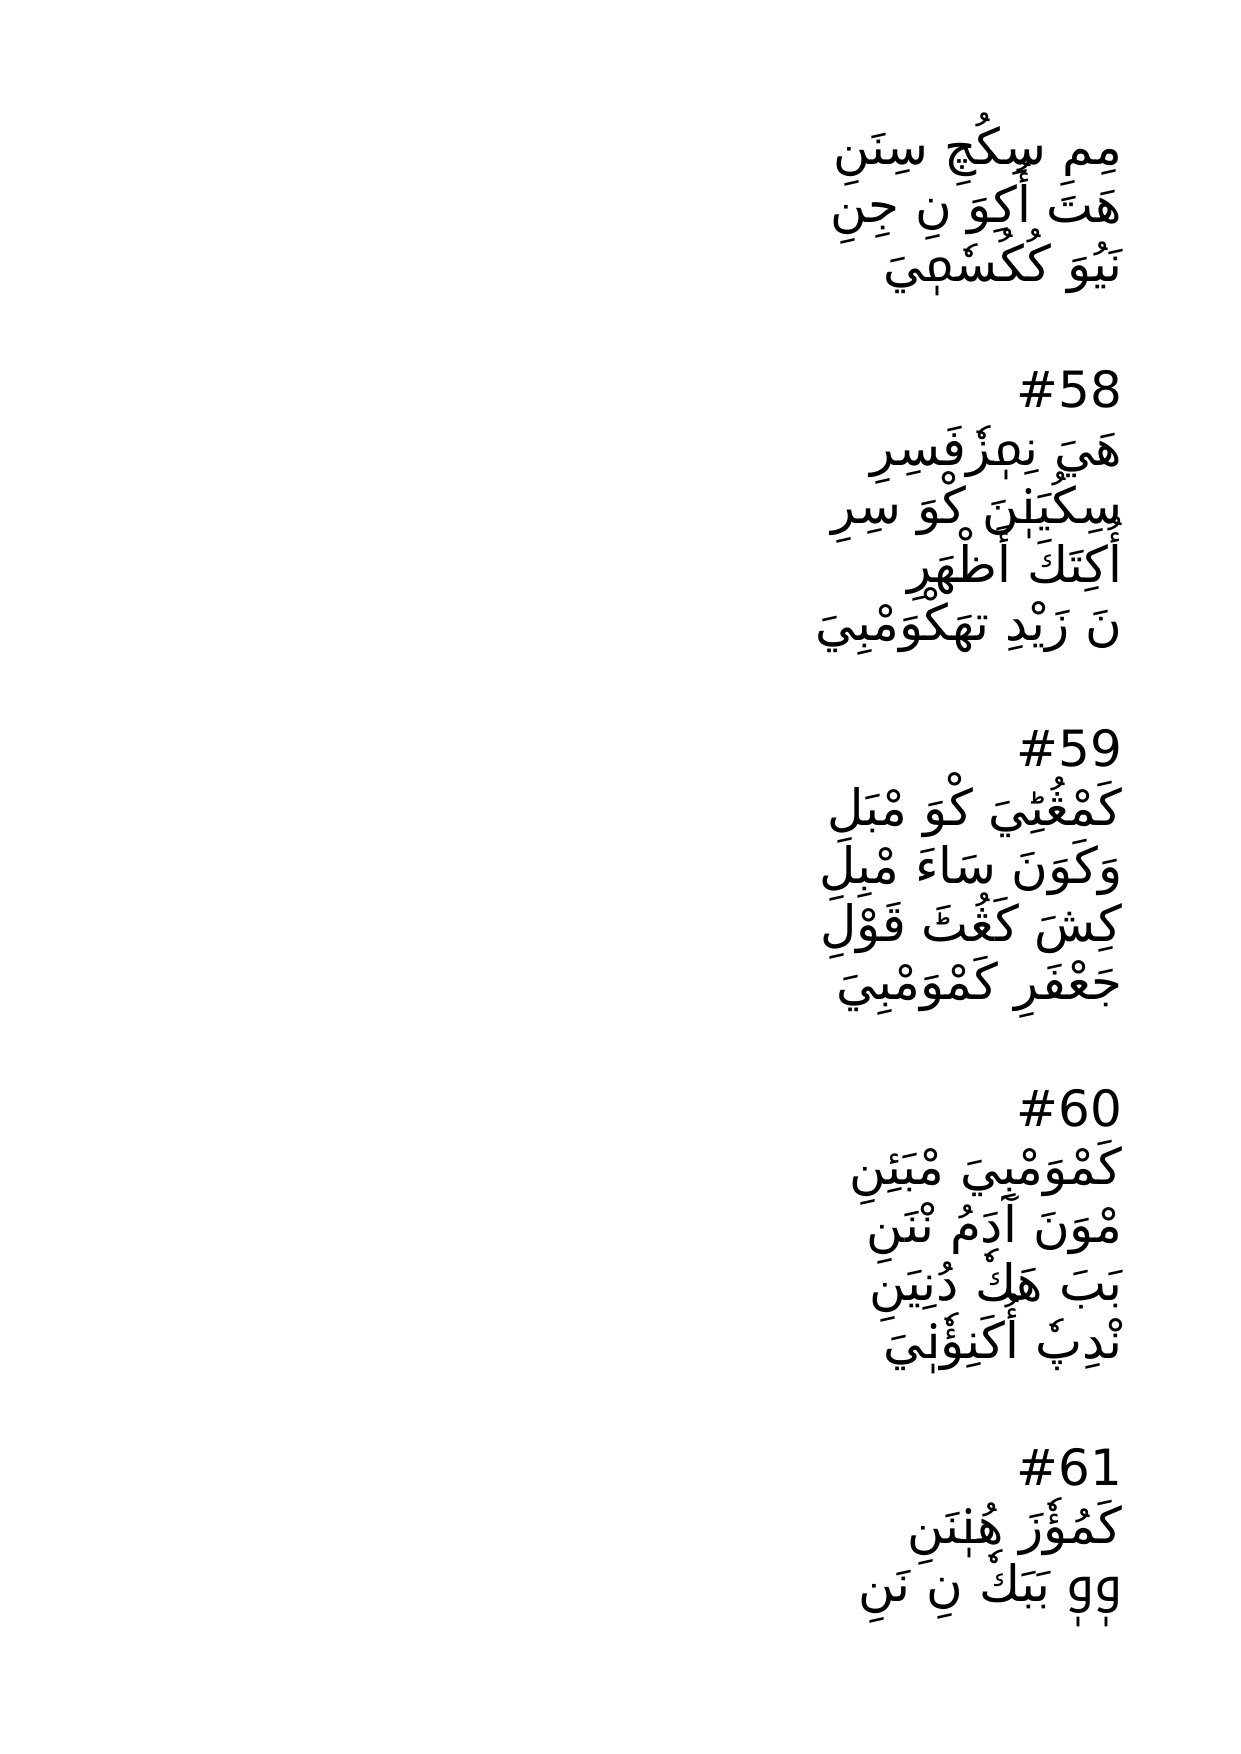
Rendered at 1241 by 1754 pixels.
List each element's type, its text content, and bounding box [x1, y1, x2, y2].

text كِشَ كَڠُٹَ قَوْلِ [118, 895, 1122, 953]
text مِمِ سِكُچِ سِنَنِ [118, 118, 1122, 176]
text نَ زَيْدِ تهَكْوَمْبِيَ [118, 594, 1122, 652]
text أُكِتَكَ أَظْهَرِ [118, 536, 1122, 594]
text جَعْفَرِ كَمْوَمْبِيَ [118, 953, 1122, 1011]
text كَمُؤٗزَ هُنٖنَنِ [118, 1497, 1122, 1555]
text نَيُوَ كُكُسٗمٖيَ [118, 234, 1122, 293]
text هَتَ أُكِوَ نِ جِنِ [118, 176, 1122, 234]
text كَمْڠُٹِيَ كْوَ مْبَلِ [118, 778, 1122, 837]
text وٖوٖ بَبَكٗ نِ نَنِ [118, 1555, 1122, 1613]
text هَيَ نِمٖزٗفَسِرِ [118, 419, 1122, 477]
text #61 [118, 1439, 1122, 1497]
text #59 [118, 720, 1122, 778]
text #60 [118, 1079, 1122, 1138]
text بَبَ هَكٗ دُنِيَنِ [118, 1254, 1122, 1312]
text نْدِپٗ أُكَنِؤٗنٖيَ [118, 1312, 1122, 1371]
text مْوَنَ آدَمُ نْنَنِ [118, 1196, 1122, 1254]
text كَمْوَمْبِيَ مْبَئِنِ [118, 1138, 1122, 1196]
text وَكَوَنَ سَاءَ مْبِلِ [118, 837, 1122, 895]
text #58 [118, 361, 1122, 419]
text سِكُيَنٖنَ كْوَ سِرِ [118, 477, 1122, 536]
